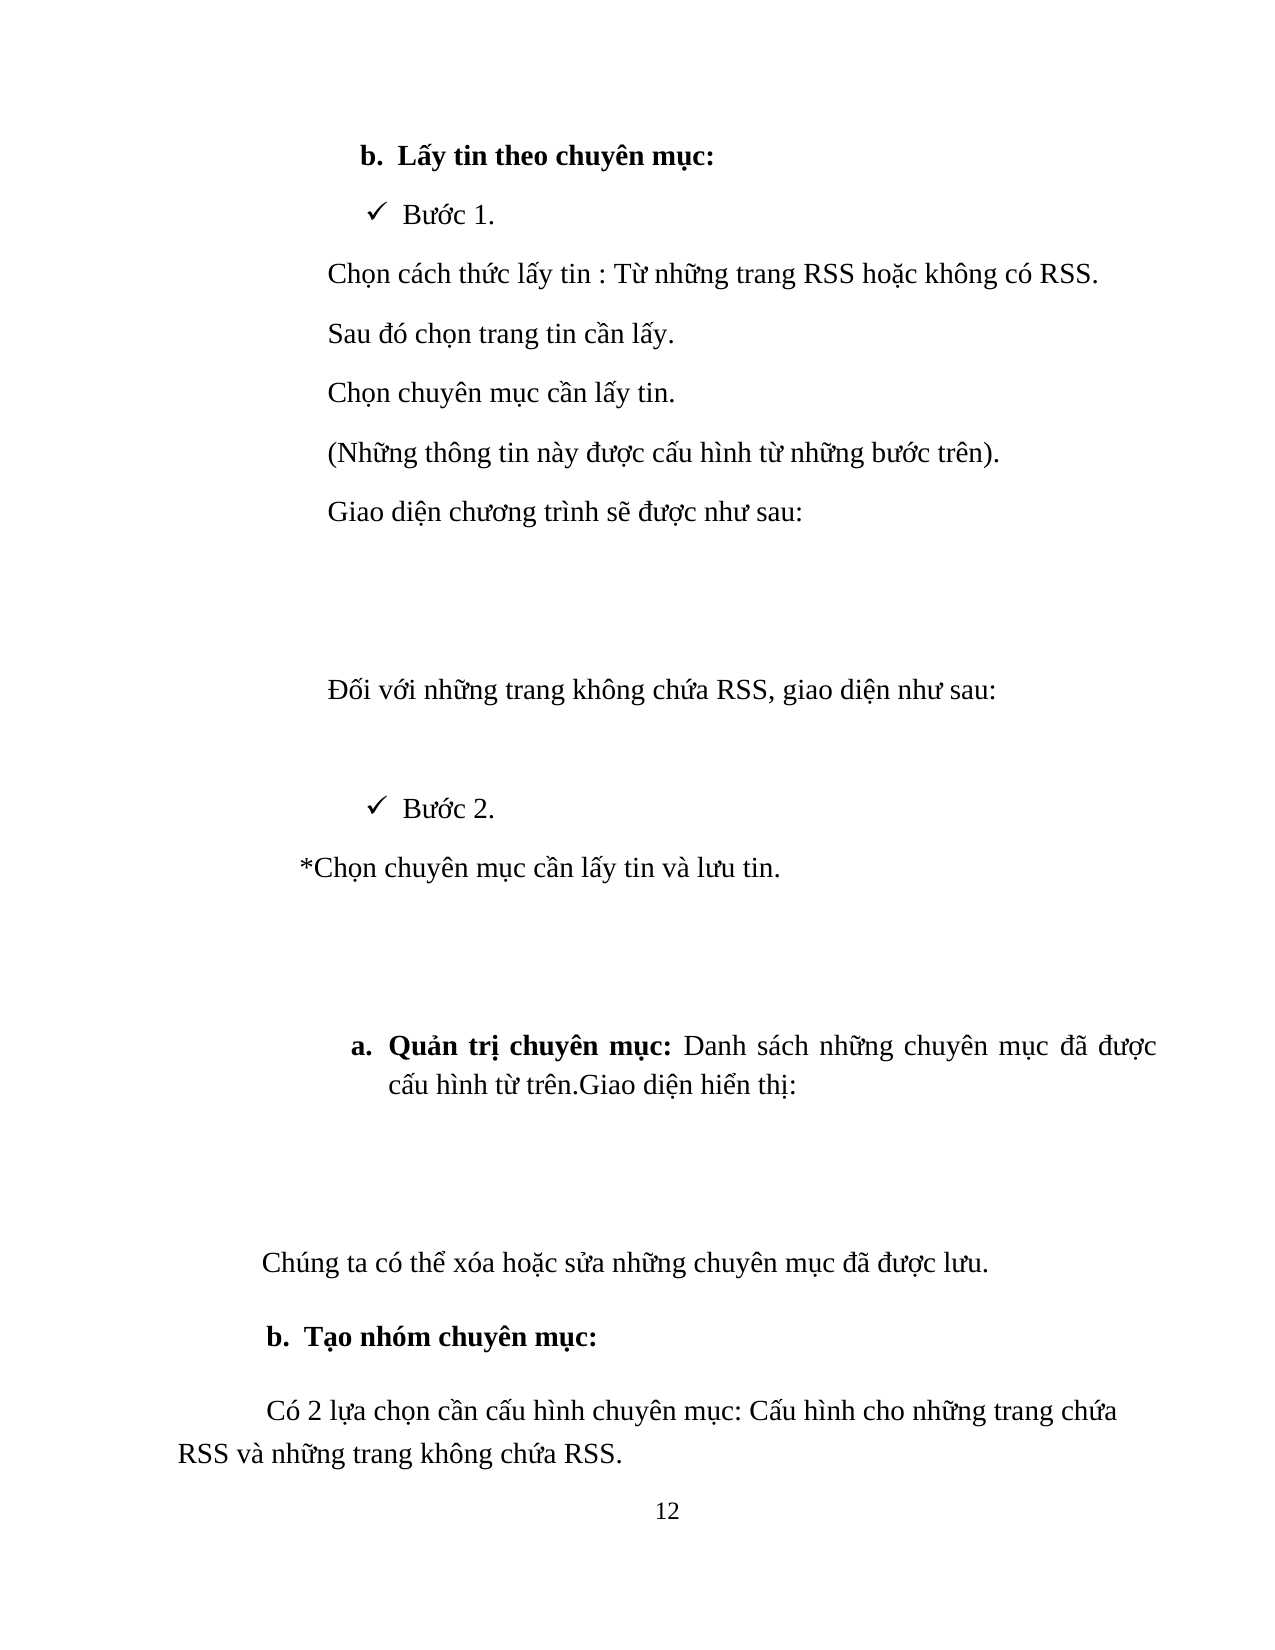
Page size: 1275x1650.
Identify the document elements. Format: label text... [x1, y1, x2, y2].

list Bước 1. [365, 197, 1157, 231]
list Giao diện chương trình sẽ được như sau: [327, 494, 1157, 528]
list Đối với những trang không chứa RSS, giao diện như sau: [327, 672, 1157, 706]
list Sau đó chọn trang tin cần lấy. [327, 316, 1157, 349]
list Chọn chuyên mục cần lấy tin. [327, 375, 1157, 409]
list Quản trị chuyên mục: Danh sách những chuyên mục đã được cấu hình từ trên.Giao diện hiển thị: [351, 1028, 1157, 1101]
list Tạo nhóm chuyên mục: [266, 1319, 1157, 1353]
list Lấy tin theo chuyên mục: [360, 138, 1157, 172]
list Bước 2. [365, 791, 1157, 824]
text Có 2 lựa chọn cần cấu hình chuyên mục: Cấu hình cho những trang chứa RSS và những trang không chứa RSS. [177, 1393, 1157, 1470]
list Chọn cách thức lấy tin : Từ những trang RSS hoặc không có RSS. [327, 257, 1157, 290]
list (Những thông tin này được cấu hình từ những bước trên). [327, 435, 1157, 468]
list Chúng ta có thể xóa hoặc sửa những chuyên mục đã được lưu. [262, 1245, 1157, 1279]
list *Chọn chuyên mục cần lấy tin và lưu tin. [299, 850, 1157, 884]
